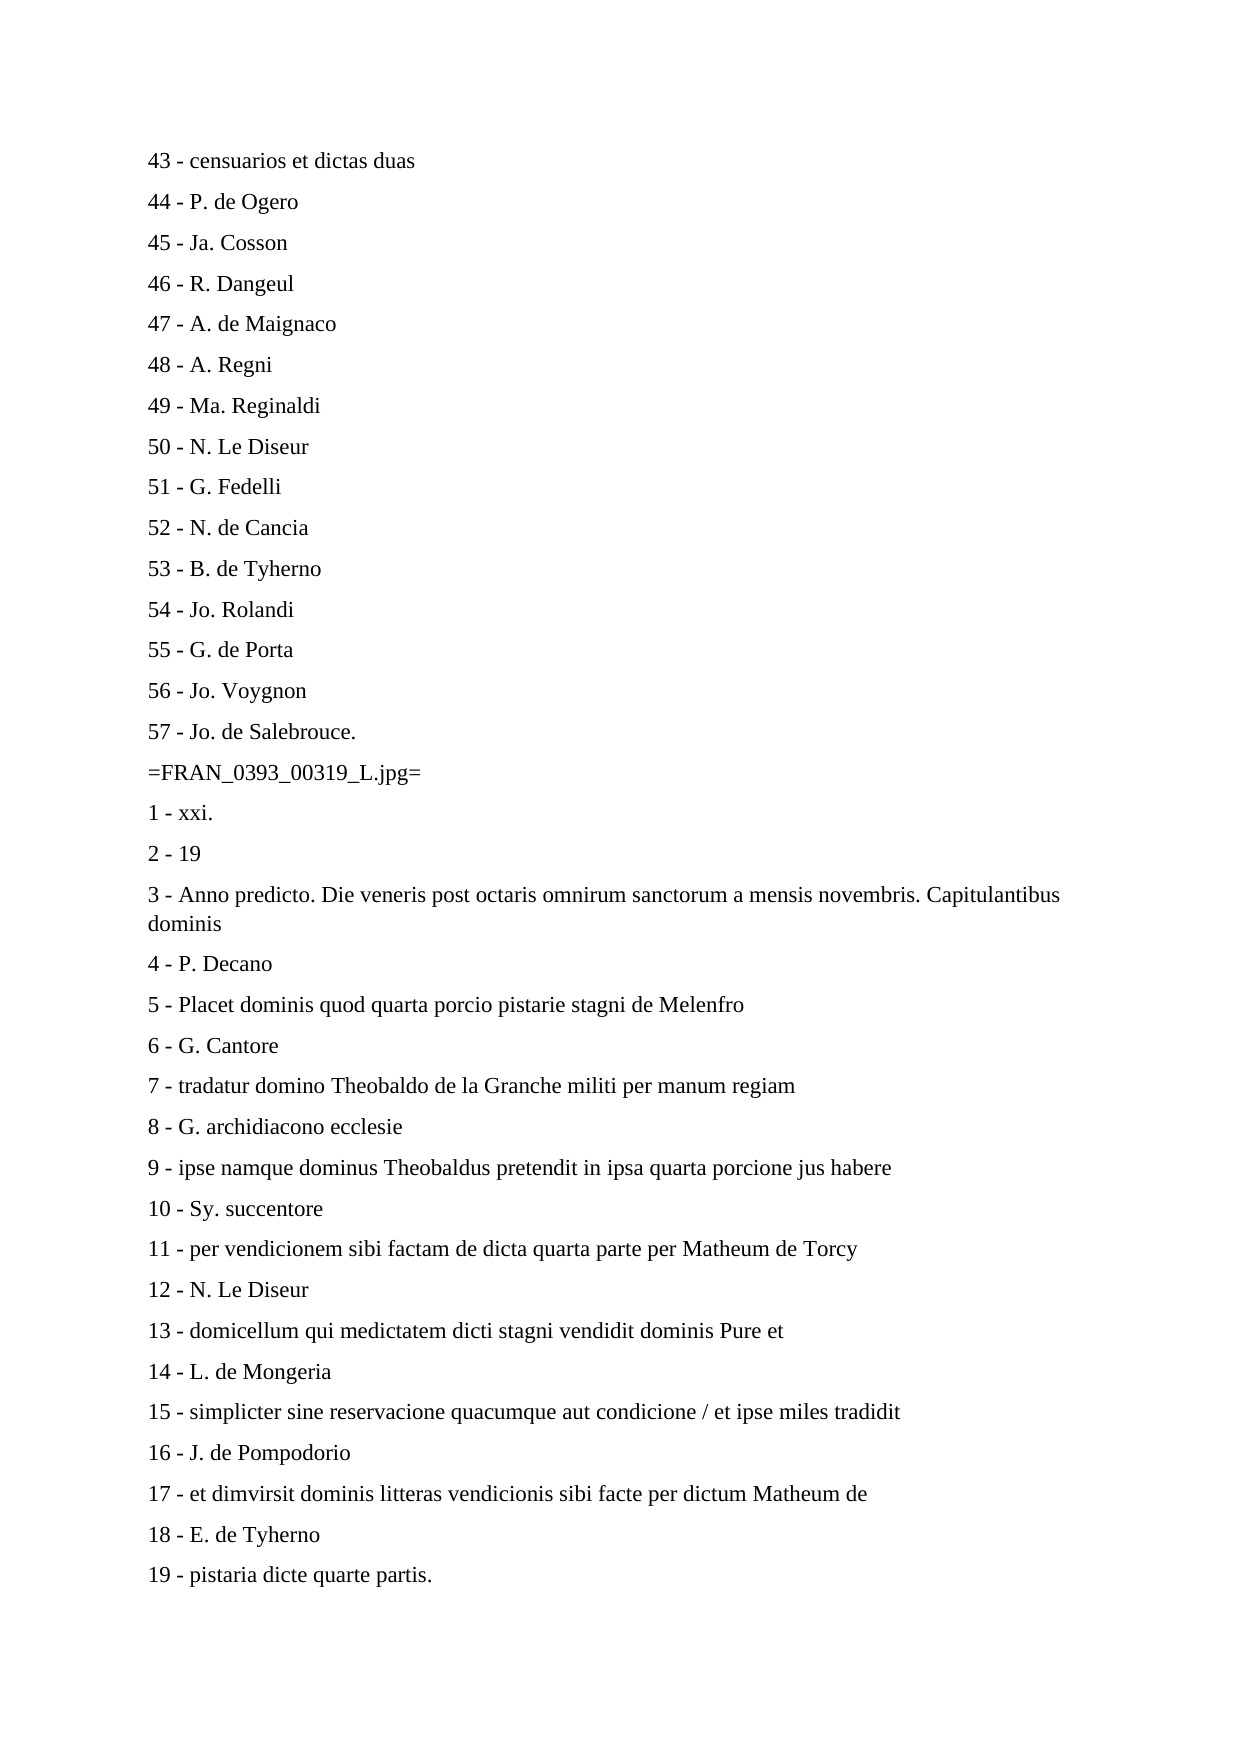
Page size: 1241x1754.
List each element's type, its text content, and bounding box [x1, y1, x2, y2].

text 57 - Jo. de Salebrouce. [148, 718, 1093, 744]
text 52 - N. de Cancia [148, 514, 1093, 541]
text 55 - G. de Porta [148, 636, 1093, 663]
text 51 - G. Fedelli [148, 473, 1093, 500]
text 49 - Ma. Reginaldi [148, 392, 1093, 418]
text 3 - Anno predicto. Die veneris post octaris omnirum sanctorum a mensis novembris. Capitulantibus dominis [148, 881, 1093, 936]
text 7 - tradatur domino Theobaldo de la Granche militi per manum regiam [148, 1073, 1093, 1099]
text 50 - N. Le Diseur [148, 433, 1093, 459]
text 9 - ipse namque dominus Theobaldus pretendit in ipsa quarta porcione jus habere [148, 1154, 1093, 1180]
text 10 - Sy. succentore [148, 1195, 1093, 1221]
text 48 - A. Regni [148, 351, 1093, 378]
text 11 - per vendicionem sibi factam de dicta quarta parte per Matheum de Torcy [148, 1236, 1093, 1262]
text 12 - N. Le Diseur [148, 1276, 1093, 1303]
text 54 - Jo. Rolandi [148, 596, 1093, 622]
text 43 - censuarios et dictas duas [148, 148, 1093, 174]
text 5 - Placet dominis quod quarta porcio pistarie stagni de Melenfro [148, 991, 1093, 1017]
text 18 - E. de Tyherno [148, 1521, 1093, 1547]
text 6 - G. Cantore [148, 1032, 1093, 1058]
text 15 - simplicter sine reservacione quacumque aut condicione / et ipse miles tradidit [148, 1398, 1093, 1425]
text =FRAN_0393_00319_L.jpg= [148, 758, 1093, 785]
text 53 - B. de Tyherno [148, 555, 1093, 581]
text 56 - Jo. Voygnon [148, 677, 1093, 703]
text 47 - A. de Maignaco [148, 311, 1093, 337]
text 13 - domicellum qui medictatem dicti stagni vendidit dominis Pure et [148, 1317, 1093, 1343]
text 14 - L. de Mongeria [148, 1358, 1093, 1384]
text 45 - Ja. Cosson [148, 229, 1093, 255]
text 1 - xxi. [148, 799, 1093, 826]
text 19 - pistaria dicte quarte partis. [148, 1561, 1093, 1588]
text 44 - P. de Ogero [148, 188, 1093, 215]
text 8 - G. archidiacono ecclesie [148, 1113, 1093, 1140]
text 16 - J. de Pompodorio [148, 1439, 1093, 1466]
text 46 - R. Dangeul [148, 270, 1093, 296]
text 2 - 19 [148, 840, 1093, 866]
text 17 - et dimvirsit dominis litteras vendicionis sibi facte per dictum Matheum de [148, 1480, 1093, 1506]
text 4 - P. Decano [148, 950, 1093, 977]
